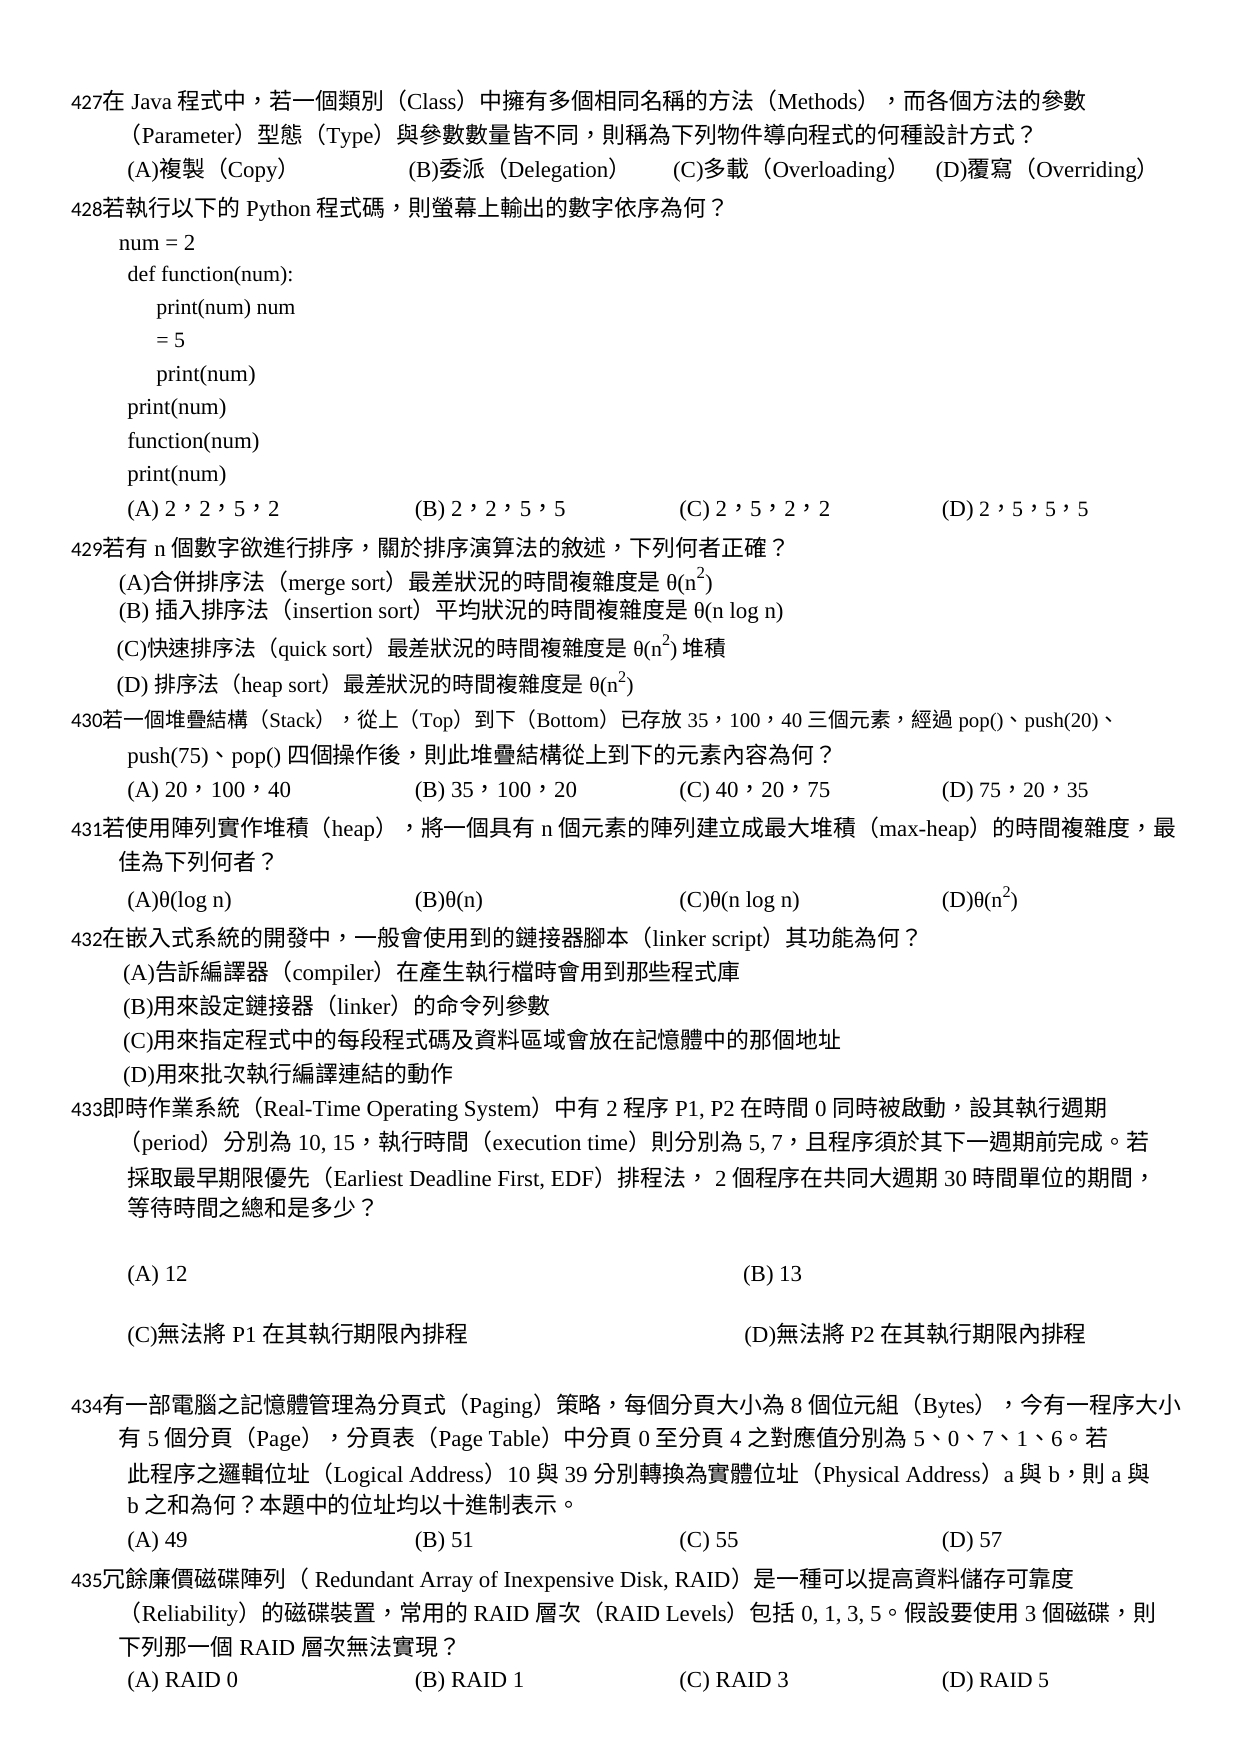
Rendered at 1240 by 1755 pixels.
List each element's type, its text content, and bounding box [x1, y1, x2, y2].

text print(num) [127, 461, 1179, 487]
text (C)無法將 P1 在其執行期限內排程 [127, 1320, 577, 1348]
text 下列那一個 RAID 層次無法實現？ [66, 1628, 1179, 1662]
text (A)合併排序法（merge sort）最差狀況的時間複雜度是 θ(n2) [71, 563, 1179, 597]
text (D) 排序法（heap sort）最差狀況的時間複雜度是 θ(n2) [71, 663, 1179, 700]
text 採取最早期限優先（Earliest Deadline First, EDF）排程法， 2 個程序在共同大週期 30 時間單位的期間，等待時間之總和是多少？ [127, 1161, 1166, 1223]
text (A) RAID 0 (B) RAID 1 (C) RAID 3 (D) RAID 5 [127, 1667, 1179, 1692]
text (B) 插入排序法（insertion sort）平均狀況的時間複雜度是 θ(n log n) [71, 597, 1179, 624]
list 若有 n 個數字欲進行排序，關於排序演算法的敘述，下列何者正確？ [71, 529, 1199, 563]
list 若使用陣列實作堆積（heap），將一個具有 n 個元素的陣列建立成最大堆積（max-heap）的時間複雜度，最 [71, 809, 1199, 843]
text (C)快速排序法（quick sort）最差狀況的時間複雜度是 θ(n2) 堆積 [71, 627, 1179, 663]
text (B) 13 [614, 1261, 1179, 1287]
text （period）分別為 10, 15，執行時間（execution time）則分別為 5, 7，且程序須於其下一週期前完成。若 [66, 1123, 1199, 1157]
list 若一個堆疊結構（Stack），從上（Top）到下（Bottom）已存放 35，100，40 三個元素，經過 pop()、push(20)、 [71, 700, 1199, 734]
text (A) 20，100，40 (B) 35，100，20 (C) 40，20，75 (D) 75，20，35 [127, 775, 1179, 803]
text num = 2 [66, 223, 1199, 257]
text (A)告訴編譯器（compiler）在產生執行檔時會用到那些程式庫 [123, 953, 1199, 987]
text 有 5 個分頁（Page），分頁表（Page Table）中分頁 0 至分頁 4 之對應值分別為 5、0、7、1、6。若 [66, 1420, 1199, 1454]
text (A) 2，2，5，2 (B) 2，2，5，5 (C) 2，5，2，2 (D) 2，5，5，5 [127, 494, 1179, 522]
list 有一部電腦之記憶體管理為分頁式（Paging）策略，每個分頁大小為 8 個位元組（Bytes），今有一程序大小 [71, 1386, 1199, 1420]
text print(num) [156, 361, 1179, 386]
list 在嵌入式系統的開發中，一般會使用到的鏈接器腳本（linker script）其功能為何？ [71, 920, 1199, 953]
text print(num) [127, 394, 1179, 420]
text push(75)、pop() 四個操作後，則此堆疊結構從上到下的元素內容為何？ [127, 741, 1179, 769]
text (D)用來批次執行編譯連結的動作 [123, 1055, 1199, 1089]
text (B)用來設定鏈接器（linker）的命令列參數 [123, 987, 1199, 1021]
text (A)複製（Copy） (B)委派（Delegation） (C)多載（Overloading） (D)覆寫（Overriding） [127, 155, 1179, 183]
text (D)無法將 P2 在其執行期限內排程 [652, 1320, 1179, 1348]
text (A) 49 (B) 51 (C) 55 (D) 57 [127, 1527, 1179, 1553]
text 佳為下列何者？ [66, 843, 1199, 877]
text def function(num): print(num) num = 5 [127, 262, 299, 352]
list 冗餘廉價磁碟陣列（ Redundant Array of Inexpensive Disk, RAID）是一種可以提高資料儲存可靠度 [71, 1561, 1179, 1594]
text (A)θ(log n) (B)θ(n) (C)θ(n log n) (D)θ(n2) [127, 882, 1179, 913]
text function(num) [127, 428, 1179, 453]
text 此程序之邏輯位址（Logical Address）10 與 39 分別轉換為實體位址（Physical Address）a 與 b，則 a 與 b 之和為何？本題中的位址均以十進制表示。 [127, 1458, 1166, 1520]
text （Reliability）的磁碟裝置，常用的 RAID 層次（RAID Levels）包括 0, 1, 3, 5。假設要使用 3 個磁碟，則 [66, 1594, 1179, 1628]
text (A) 12 [127, 1261, 577, 1287]
list 即時作業系統（Real-Time Operating System）中有 2 程序 P1, P2 在時間 0 同時被啟動，設其執行週期 [71, 1089, 1199, 1123]
list 在 Java 程式中，若一個類別（Class）中擁有多個相同名稱的方法（Methods），而各個方法的參數 [71, 82, 1199, 116]
text （Parameter）型態（Type）與參數數量皆不同，則稱為下列物件導向程式的何種設計方式？ [66, 116, 1199, 150]
list 若執行以下的 Python 程式碼，則螢幕上輸出的數字依序為何？ [71, 189, 1199, 223]
text (C)用來指定程式中的每段程式碼及資料區域會放在記憶體中的那個地址 [123, 1021, 1199, 1055]
